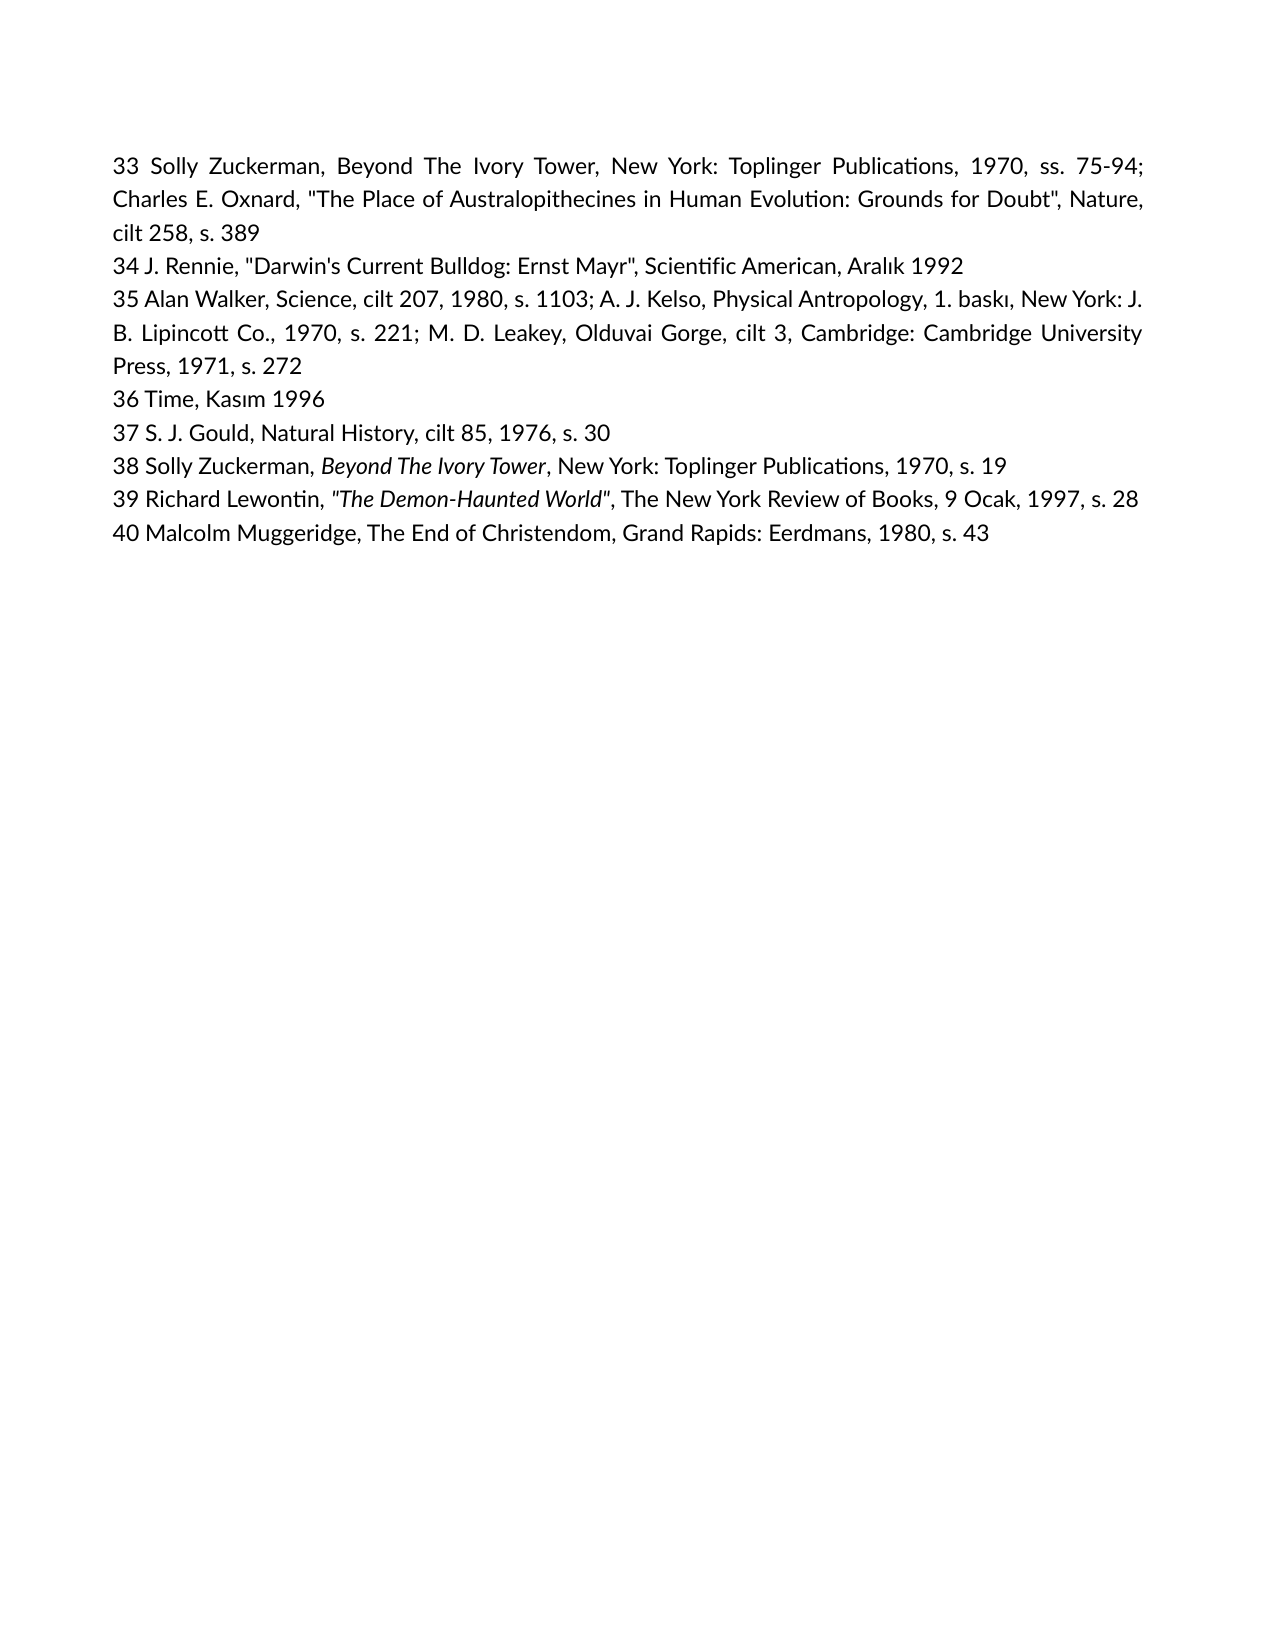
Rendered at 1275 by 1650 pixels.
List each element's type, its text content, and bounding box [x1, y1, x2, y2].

text 38 Solly Zuckerman, Beyond The Ivory Tower, New York: Toplinger Publications, 1970, s. 19 [112, 448, 1145, 481]
text 39 Richard Lewontin, "The Demon-Haunted World", The New York Review of Books, 9 Ocak, 1997, s. 28 [112, 481, 1145, 514]
text 37 S. J. Gould, Natural History, cilt 85, 1976, s. 30 [112, 414, 1145, 448]
text 35 Alan Walker, Science, cilt 207, 1980, s. 1103; A. J. Kelso, Physical Antropology, 1. baskı, New York: J. B. Lipincott Co., 1970, s. 221; M. D. Leakey, Olduvai Gorge, cilt 3, Cambridge: Cambridge University Press, 1971, s. 272 [112, 281, 1145, 381]
text 33 Solly Zuckerman, Beyond The Ivory Tower, New York: Toplinger Publications, 1970, ss. 75-94; Charles E. Oxnard, "The Place of Australopithecines in Human Evolution: Grounds for Doubt", Nature, cilt 258, s. 389 [112, 148, 1145, 248]
text 34 J. Rennie, "Darwin's Current Bulldog: Ernst Mayr", Scientific American, Aralık 1992 [112, 248, 1145, 281]
text 40 Malcolm Muggeridge, The End of Christendom, Grand Rapids: Eerdmans, 1980, s. 43 [112, 514, 1145, 548]
text 36 Time, Kasım 1996 [112, 381, 1145, 414]
